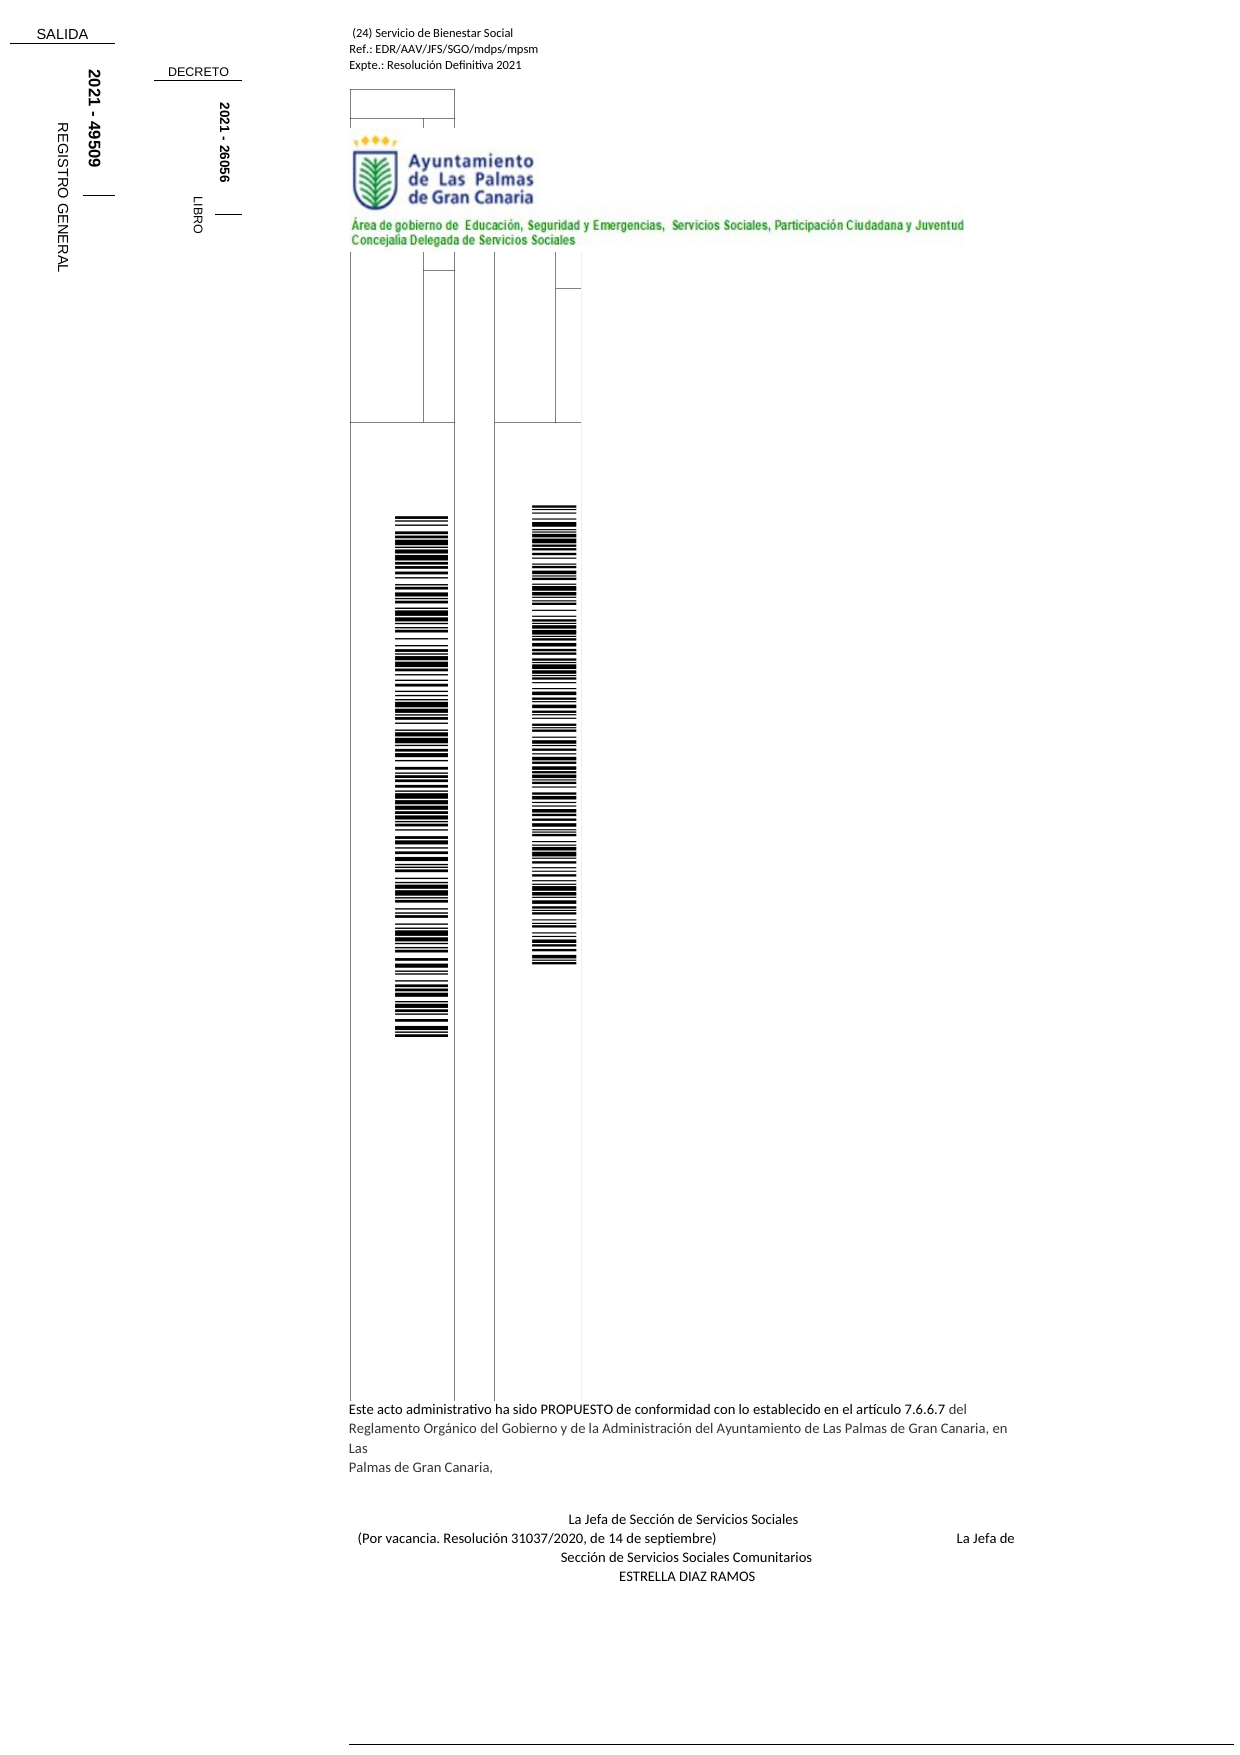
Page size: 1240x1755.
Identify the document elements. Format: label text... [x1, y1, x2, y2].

text (Por vacancia. Resolución 31037/2020, de 14 de septiembre) La Jefa de Sección de Servicios Sociales Comunitarios [351, 1529, 1022, 1566]
text La Jefa de Sección de Servicios Sociales [351, 1510, 1019, 1528]
text ESTRELLA DIAZ RAMOS [351, 1567, 1023, 1585]
text Palmas de Gran Canaria, [349, 1459, 1023, 1477]
text Reglamento Orgánico del Gobierno y de la Administración del Ayuntamiento de Las Palmas de Gran Canaria, en Las [349, 1419, 1023, 1457]
text Este acto administrativo ha sido PROPUESTO de conformidad con lo establecido en el artículo 7.6.6.7 del [349, 1400, 1023, 1418]
